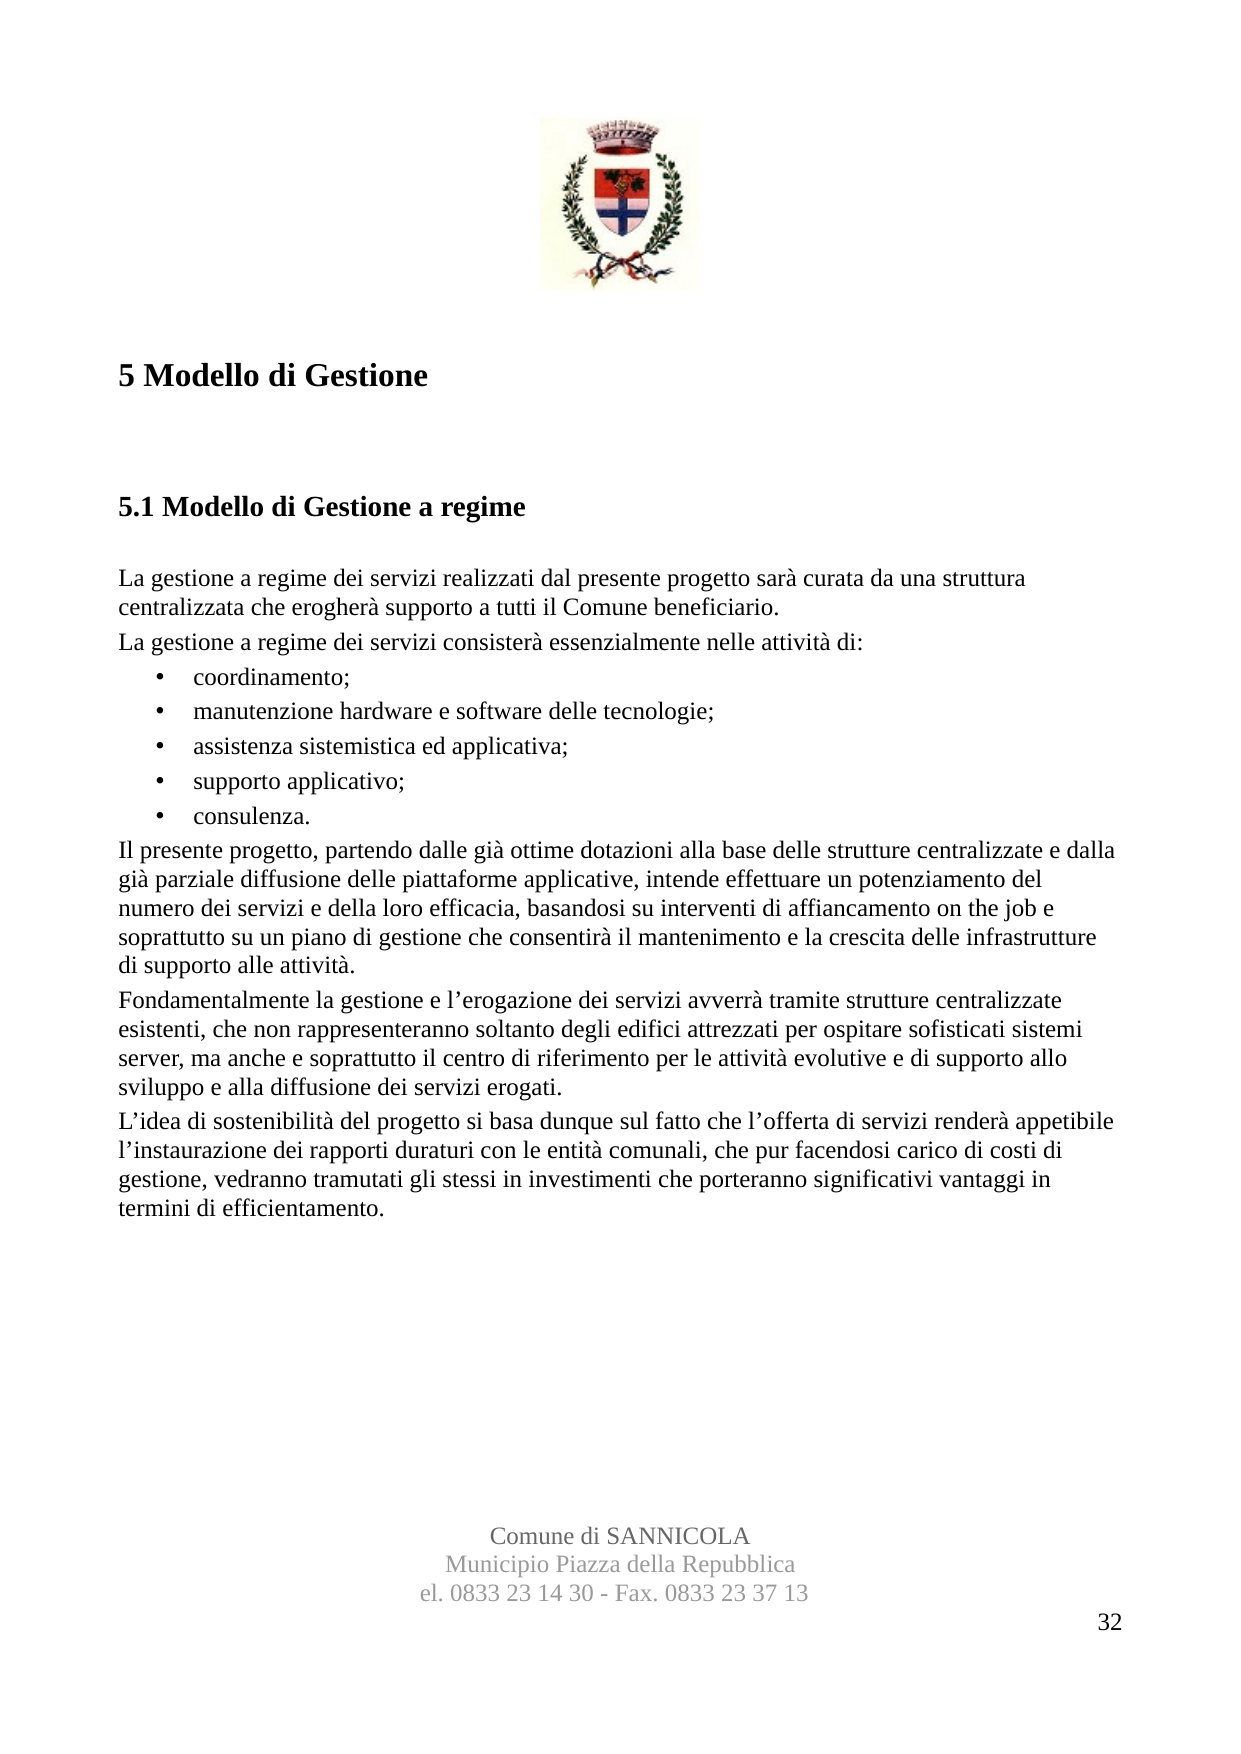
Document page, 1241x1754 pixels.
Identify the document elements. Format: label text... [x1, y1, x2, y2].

text 5.1 Modello di Gestione a regime [118, 489, 1122, 522]
list consulenza. [156, 801, 1122, 829]
text 5 Modello di Gestione [118, 356, 1122, 394]
list manutenzione hardware e software delle tecnologie; [156, 696, 1122, 725]
text Fondamentalmente la gestione e l’erogazione dei servizi avverrà tramite strutture centralizzate esistenti, che non rappresenteranno soltanto degli edifici attrezzati per ospitare sofisticati sistemi server, ma anche e soprattutto il centro di riferimento per le attività evolutive e di supporto allo sviluppo e alla diffusione dei servizi erogati. [118, 985, 1122, 1100]
text La gestione a regime dei servizi realizzati dal presente progetto sarà curata da una struttura centralizzata che erogherà supporto a tutti il Comune beneficiario. [118, 563, 1122, 621]
text La gestione a regime dei servizi consisterà essenzialmente nelle attività di: [118, 627, 1122, 656]
list assistenza sistemistica ed applicativa; [156, 731, 1122, 760]
text L’idea di sostenibilità del progetto si basa dunque sul fatto che l’offerta di servizi renderà appetibile l’instaurazione dei rapporti duraturi con le entità comunali, che pur facendosi carico di costi di gestione, vedranno tramutati gli stessi in investimenti che porteranno significativi vantaggi in termini di efficientamento. [118, 1106, 1122, 1221]
picture [540, 117, 700, 291]
list coordinamento; [156, 662, 1122, 690]
list supporto applicativo; [156, 766, 1122, 795]
text Il presente progetto, partendo dalle già ottime dotazioni alla base delle strutture centralizzate e dalla già parziale diffusione delle piattaforme applicative, intende effettuare un potenziamento del numero dei servizi e della loro efficacia, basandosi su interventi di affiancamento on the job e soprattutto su un piano di gestione che consentirà il mantenimento e la crescita delle infrastrutture di supporto alle attività. [118, 836, 1122, 979]
